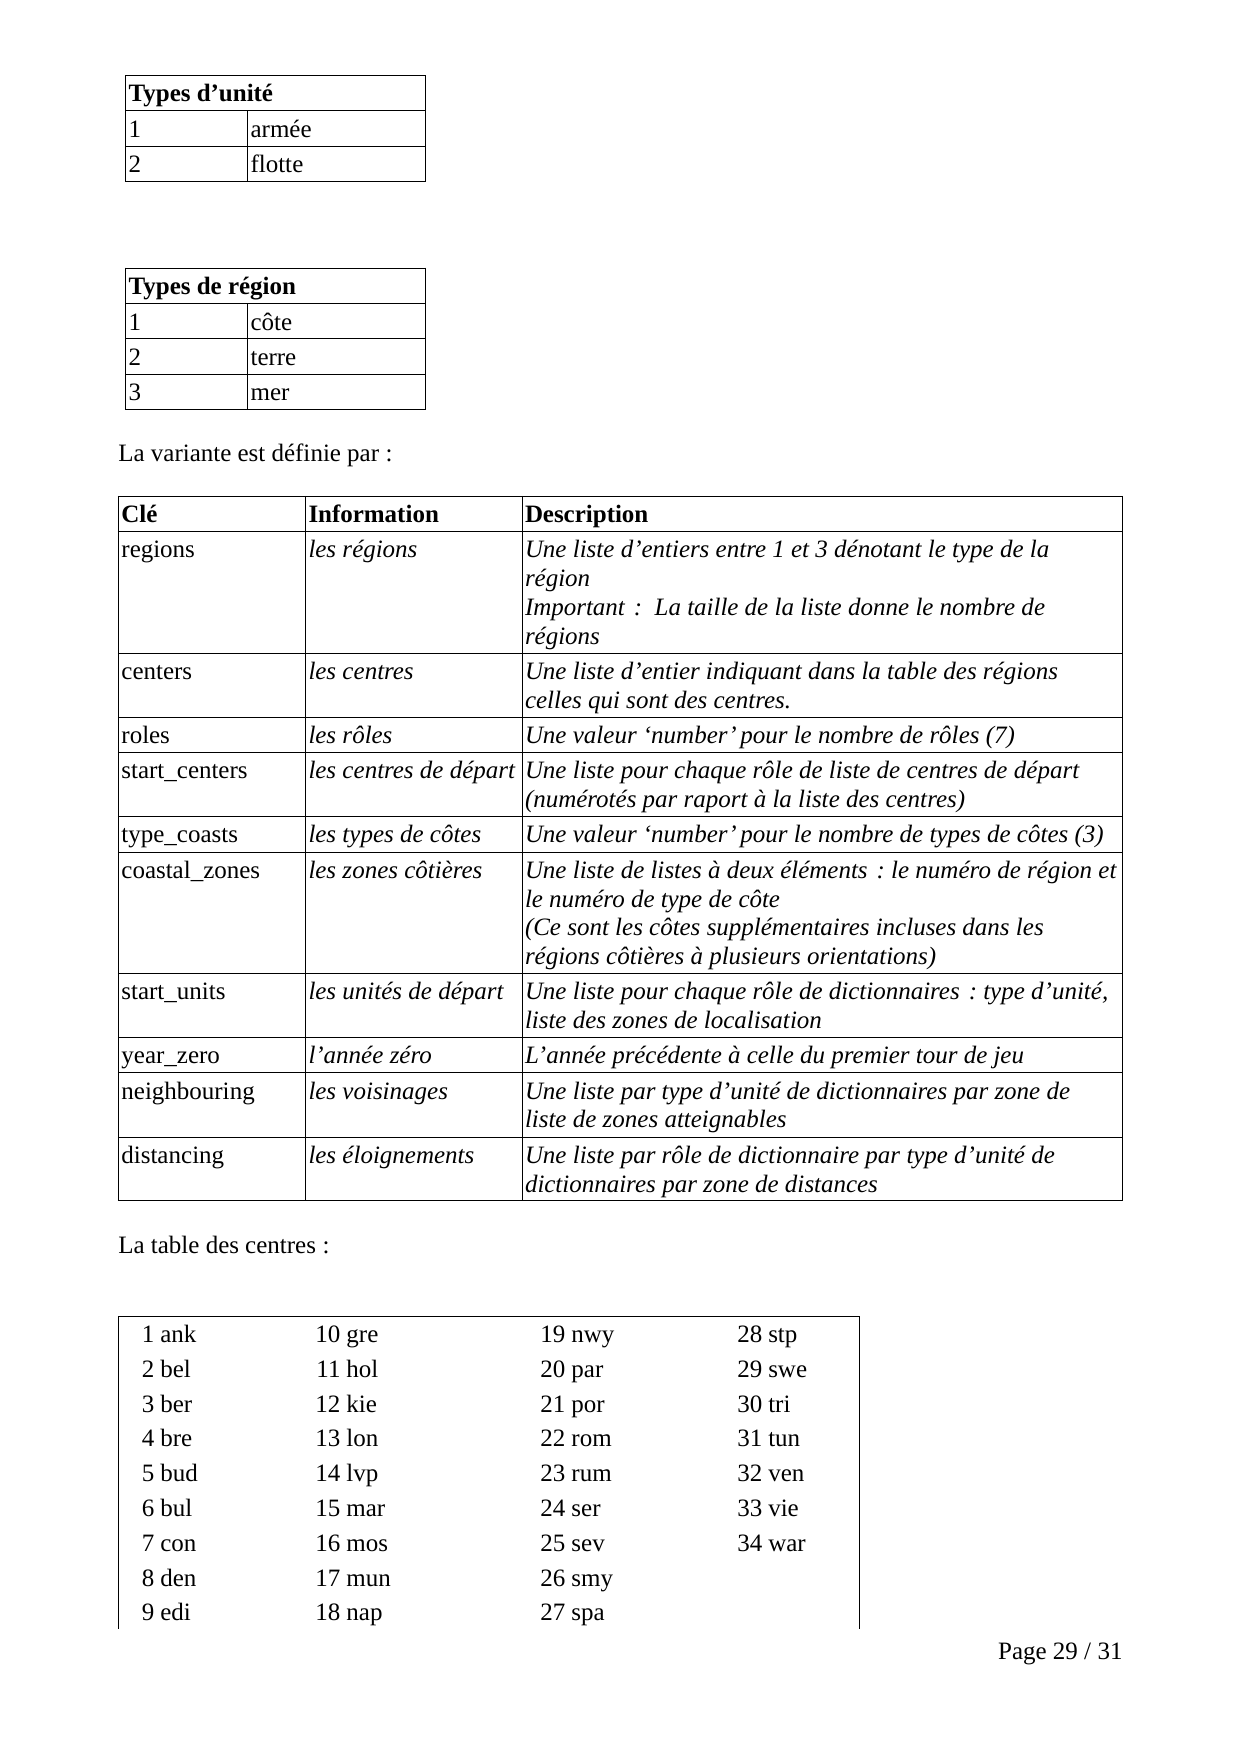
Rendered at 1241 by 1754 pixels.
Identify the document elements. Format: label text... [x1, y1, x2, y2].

table_cell 24 [503, 1490, 568, 1525]
table_cell 13 [287, 1420, 343, 1455]
table_cell terre [248, 339, 425, 374]
table_cell 15 [287, 1490, 343, 1525]
table_cell [446, 1420, 502, 1455]
table_cell l’année zéro [306, 1038, 522, 1072]
table_cell les éloignements [306, 1138, 522, 1200]
table_header Information [306, 497, 522, 531]
table_cell [709, 1560, 765, 1594]
table_cell rum [568, 1455, 652, 1490]
table_header 28 [709, 1317, 765, 1351]
table_cell [446, 1594, 502, 1629]
table_cell Une liste par rôle de dictionnaire par type d’unité de dictionnaires par zone de distances [523, 1138, 1122, 1200]
table_cell les centres de départ [306, 753, 522, 816]
table_cell 4 [119, 1420, 157, 1455]
table_cell spa [568, 1594, 652, 1629]
table_cell [446, 1351, 502, 1386]
table_header Description [523, 497, 1122, 531]
table_header [446, 1317, 502, 1351]
table_cell mun [343, 1560, 446, 1594]
table_header stp [765, 1317, 859, 1351]
table_header 1 [119, 1317, 157, 1351]
table_cell 18 [287, 1594, 343, 1629]
table_cell [235, 1525, 287, 1559]
table_cell les types de côtes [306, 817, 522, 851]
table_cell 2 [126, 339, 247, 374]
table_cell [653, 1525, 709, 1559]
table_cell war [765, 1525, 859, 1559]
table_header [653, 1317, 709, 1351]
table_cell lvp [343, 1455, 446, 1490]
table_cell les zones côtières [306, 853, 522, 973]
table_cell 1 [126, 111, 247, 146]
table_cell les rôles [306, 718, 522, 752]
table_cell smy [568, 1560, 652, 1594]
table_cell Une valeur ‘number’ pour le nombre de rôles (7) [523, 718, 1122, 752]
table_header [235, 1317, 287, 1351]
table_header ank [157, 1317, 235, 1351]
table_cell coastal_zones [119, 853, 305, 973]
table_cell 26 [503, 1560, 568, 1594]
table_cell tri [765, 1386, 859, 1420]
table_cell [653, 1420, 709, 1455]
table_cell roles [119, 718, 305, 752]
table_cell [653, 1455, 709, 1490]
table_header Clé [119, 497, 305, 531]
table_cell por [568, 1386, 652, 1420]
table_cell tun [765, 1420, 859, 1455]
table_cell [653, 1490, 709, 1525]
table_cell sev [568, 1525, 652, 1559]
table_cell [235, 1420, 287, 1455]
table_cell kie [343, 1386, 446, 1420]
table_cell [765, 1560, 859, 1594]
table_cell bel [157, 1351, 235, 1386]
table_cell 20 [503, 1351, 568, 1386]
table_cell [235, 1560, 287, 1594]
table_cell swe [765, 1351, 859, 1386]
table_header 10 [287, 1317, 343, 1351]
table_cell 11 [287, 1351, 343, 1386]
table_cell mer [248, 375, 425, 409]
table_cell les voisinages [306, 1073, 522, 1136]
table_cell mar [343, 1490, 446, 1525]
table_cell 21 [503, 1386, 568, 1420]
table_cell vie [765, 1490, 859, 1525]
table_cell 2 [126, 147, 247, 181]
table_header Types d’unité [126, 76, 425, 110]
table_cell flotte [248, 147, 425, 181]
table_cell L’année précédente à celle du premier tour de jeu [523, 1038, 1122, 1072]
table_cell [235, 1455, 287, 1490]
table_cell 32 [709, 1455, 765, 1490]
table_cell 34 [709, 1525, 765, 1559]
table_header 19 [503, 1317, 568, 1351]
table_cell distancing [119, 1138, 305, 1200]
table_cell [653, 1594, 709, 1629]
table_cell ber [157, 1386, 235, 1420]
table_cell lon [343, 1420, 446, 1455]
table_cell les régions [306, 532, 522, 653]
table_cell 14 [287, 1455, 343, 1490]
table_cell 8 [119, 1560, 157, 1594]
table_cell den [157, 1560, 235, 1594]
table_cell [446, 1490, 502, 1525]
table_cell start_centers [119, 753, 305, 816]
table_cell Une liste par type d’unité de dictionnaires par zone de liste de zones atteignables [523, 1073, 1122, 1136]
table_cell start_units [119, 974, 305, 1037]
table_cell ser [568, 1490, 652, 1525]
table_cell 3 [126, 375, 247, 409]
table_cell neighbouring [119, 1073, 305, 1136]
table_cell [653, 1560, 709, 1594]
table_cell bre [157, 1420, 235, 1455]
table_cell 29 [709, 1351, 765, 1386]
table_cell type_coasts [119, 817, 305, 851]
table_cell Une liste d’entier indiquant dans la table des régions celles qui sont des centres. [523, 654, 1122, 717]
table_cell [235, 1351, 287, 1386]
table_cell 30 [709, 1386, 765, 1420]
table_cell 3 [119, 1386, 157, 1420]
table_cell [446, 1560, 502, 1594]
table_cell regions [119, 532, 305, 653]
table_cell [709, 1594, 765, 1629]
table_cell 22 [503, 1420, 568, 1455]
table_cell year_zero [119, 1038, 305, 1072]
table_header gre [343, 1317, 446, 1351]
table_cell mos [343, 1525, 446, 1559]
table_cell armée [248, 111, 425, 146]
table_cell edi [157, 1594, 235, 1629]
table_cell 25 [503, 1525, 568, 1559]
table_cell 5 [119, 1455, 157, 1490]
table_cell 17 [287, 1560, 343, 1594]
table_cell con [157, 1525, 235, 1559]
table_cell ven [765, 1455, 859, 1490]
table_cell 23 [503, 1455, 568, 1490]
table_cell [235, 1490, 287, 1525]
table_cell 7 [119, 1525, 157, 1559]
table_cell par [568, 1351, 652, 1386]
table_cell rom [568, 1420, 652, 1455]
table_cell 16 [287, 1525, 343, 1559]
table_cell 33 [709, 1490, 765, 1525]
table_cell [446, 1525, 502, 1559]
table_cell bul [157, 1490, 235, 1525]
table_header Types de région [126, 269, 425, 303]
table_cell 9 [119, 1594, 157, 1629]
table_cell côte [248, 304, 425, 338]
table_cell Une liste pour chaque rôle de liste de centres de départ (numérotés par raport à la liste des centres) [523, 753, 1122, 816]
table_cell centers [119, 654, 305, 717]
table_cell [653, 1386, 709, 1420]
table_cell Une liste de listes à deux éléments : le numéro de région et le numéro de type de côte (Ce sont les côtes supplémentaires incluses dans les régions côtières à plusieurs orientations) [523, 853, 1122, 973]
table_cell [653, 1351, 709, 1386]
table_cell Une liste pour chaque rôle de dictionnaires : type d’unité, liste des zones de localisation [523, 974, 1122, 1037]
table_cell Une liste d’entiers entre 1 et 3 dénotant le type de la région Important : La taille de la liste donne le nombre de régions [523, 532, 1122, 653]
table_cell 27 [503, 1594, 568, 1629]
table_cell 6 [119, 1490, 157, 1525]
table_cell [235, 1594, 287, 1629]
table_cell 12 [287, 1386, 343, 1420]
table_cell [765, 1594, 859, 1629]
table_header nwy [568, 1317, 652, 1351]
table_cell [446, 1386, 502, 1420]
table_cell [235, 1386, 287, 1420]
text La variante est définie par : [118, 438, 1122, 467]
table_cell les unités de départ [306, 974, 522, 1037]
table_cell [446, 1455, 502, 1490]
table_cell 2 [119, 1351, 157, 1386]
table_cell nap [343, 1594, 446, 1629]
table_cell Une valeur ‘number’ pour le nombre de types de côtes (3) [523, 817, 1122, 851]
table_cell hol [343, 1351, 446, 1386]
table_cell 31 [709, 1420, 765, 1455]
table_cell les centres [306, 654, 522, 717]
table_cell bud [157, 1455, 235, 1490]
table_cell 1 [126, 304, 247, 338]
text La table des centres : [118, 1230, 1122, 1258]
